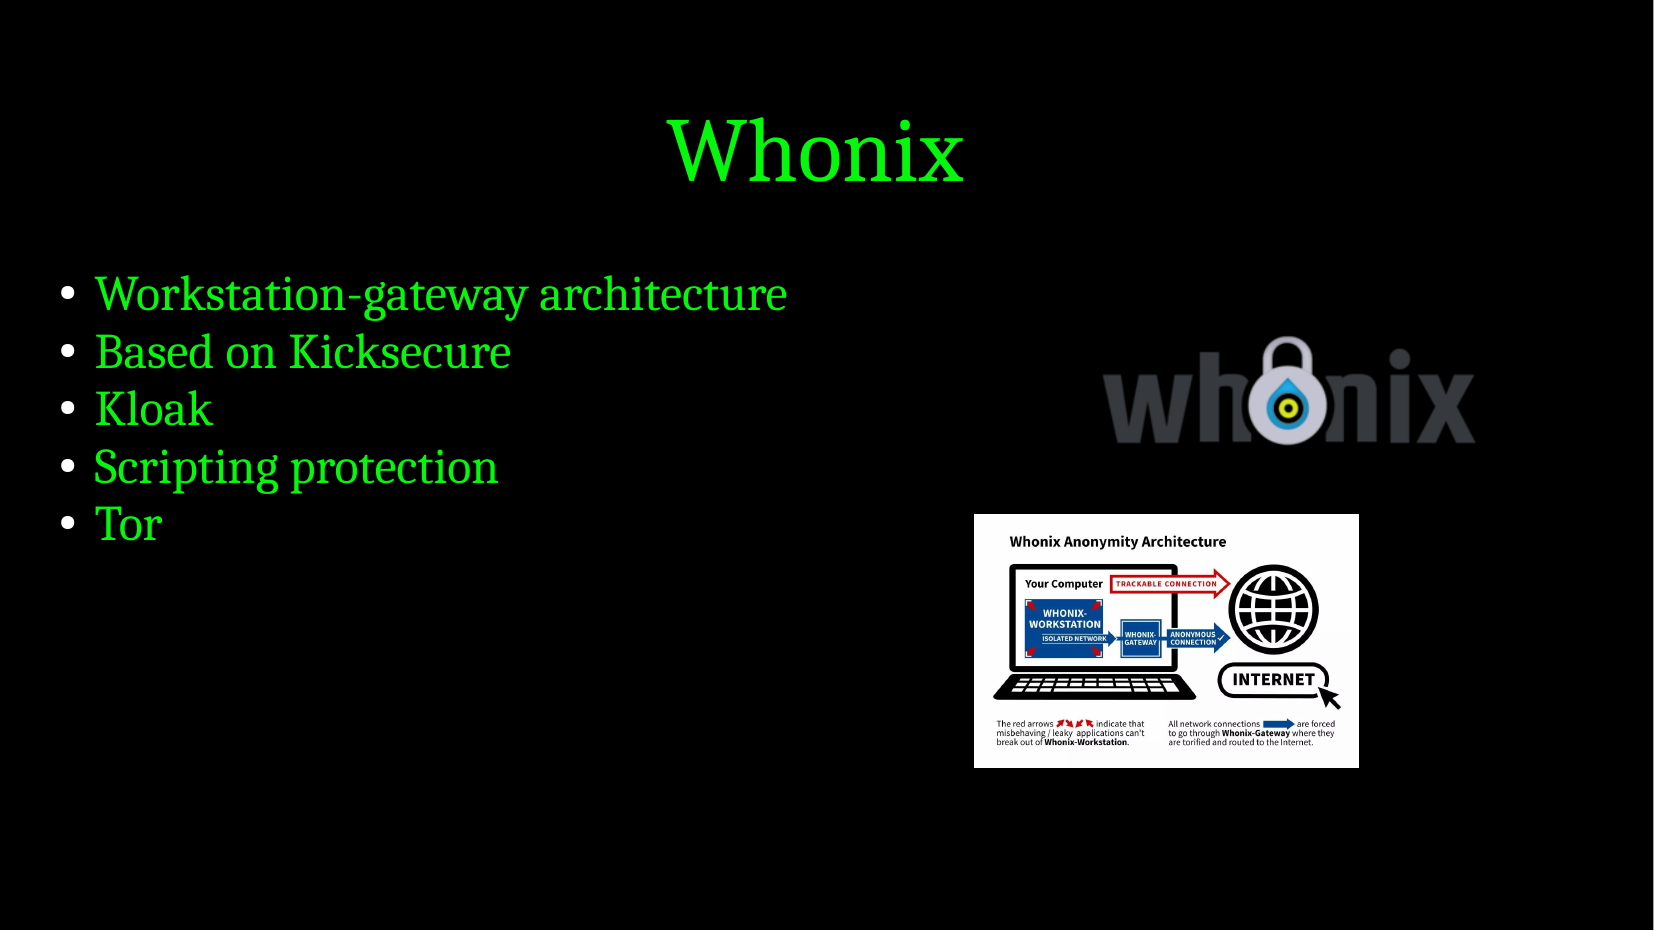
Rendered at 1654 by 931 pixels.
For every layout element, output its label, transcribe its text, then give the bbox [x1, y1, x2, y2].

subtitle Workstation-gateway architecture Based on Kicksecure Kloak Scripting protection Tor [59, 265, 1565, 817]
picture [974, 514, 1359, 768]
title Whonix [59, 37, 1571, 266]
picture [1101, 334, 1477, 473]
